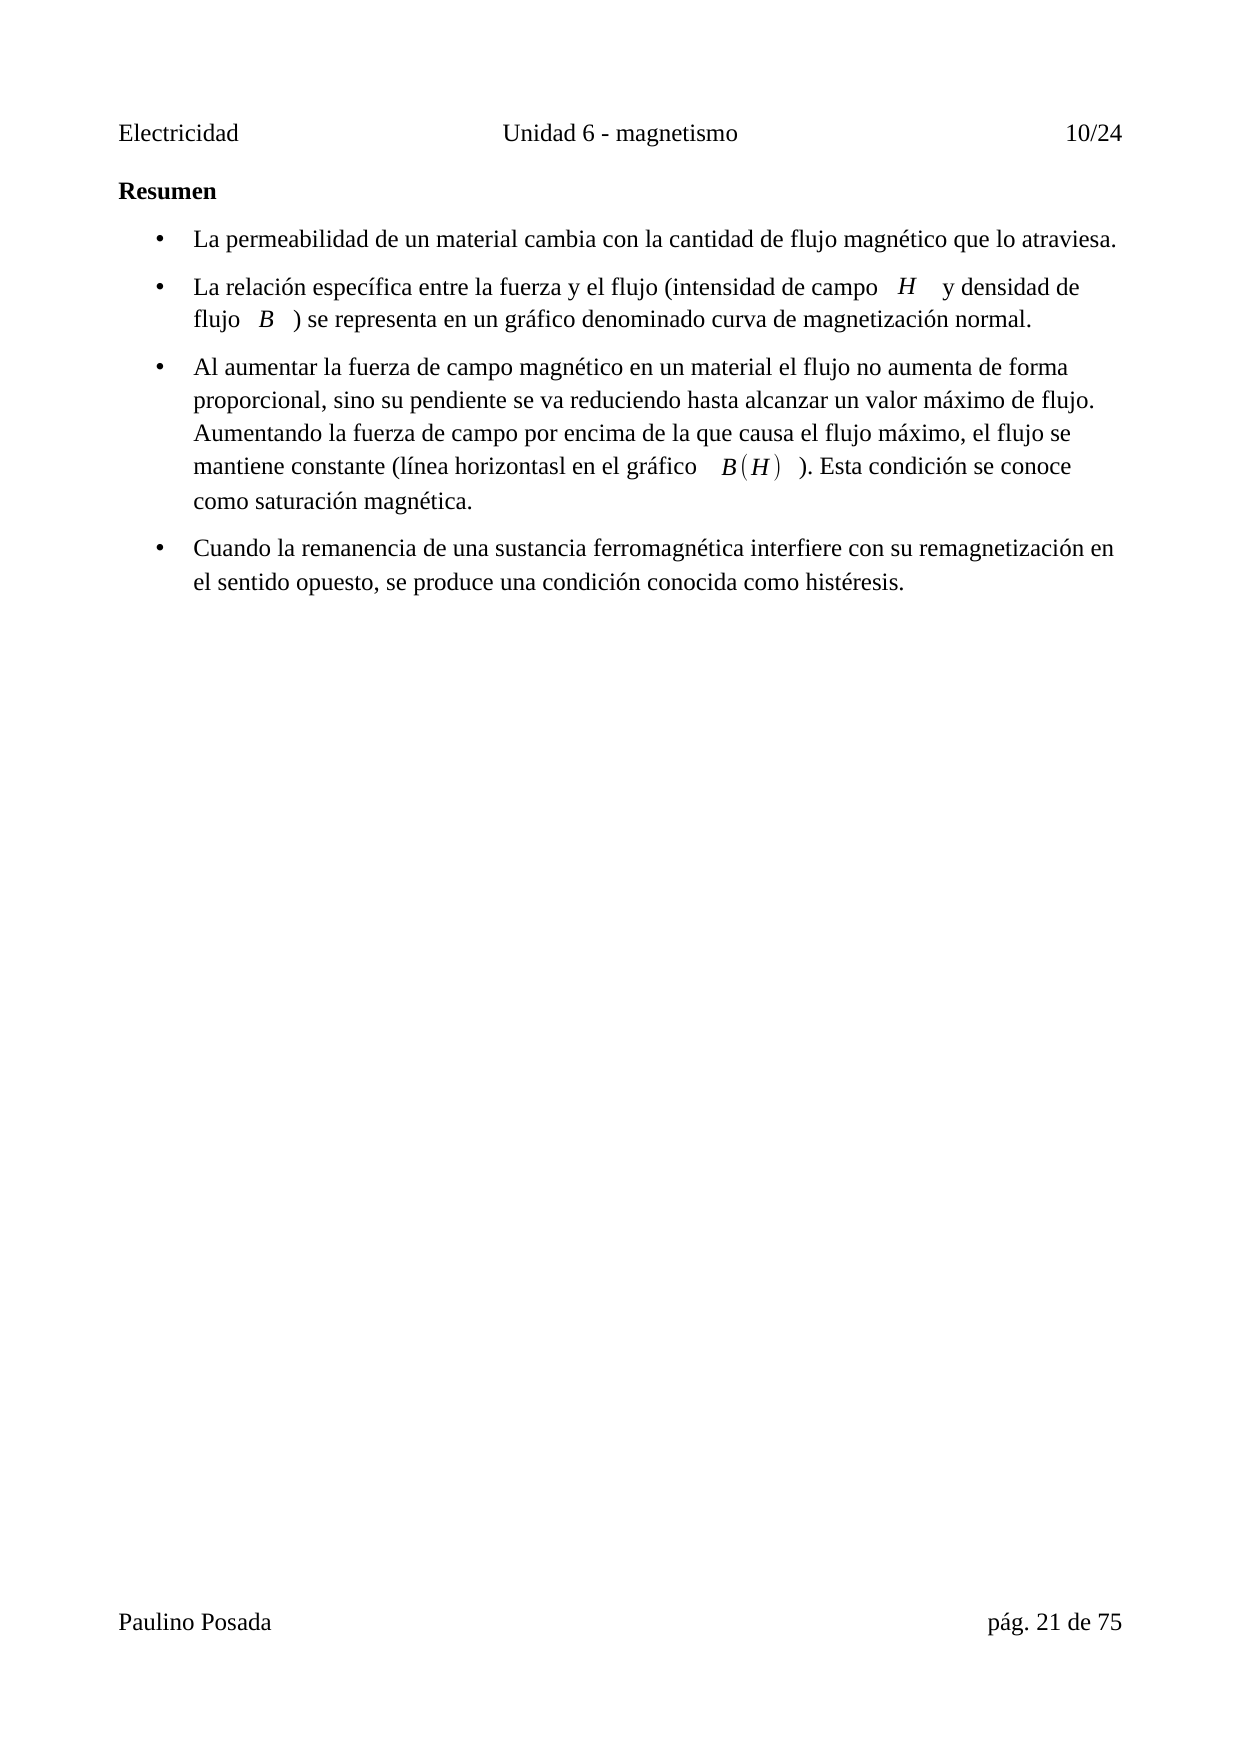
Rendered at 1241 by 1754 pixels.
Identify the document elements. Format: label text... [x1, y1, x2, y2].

list Cuando la remanencia de una sustancia ferromagnética interfiere con su remagnetización en el sentido opuesto, se produce una condición conocida como histéresis. [156, 533, 1122, 595]
text Resumen [118, 176, 1122, 205]
list Al aumentar la fuerza de campo magnético en un material el flujo no aumenta de forma proporcional, sino su pendiente se va reduciendo hasta alcanzar un valor máximo de flujo. Aumentando la fuerza de campo por encima de la que causa el flujo máximo, el flujo se mantiene constante (línea horizontasl en el gráfico ). Esta condición se conoce como saturación magnética. [156, 352, 1122, 515]
list La relación específica entre la fuerza y el flujo (intensidad de campo y densidad de flujo) se representa en un gráfico denominado curva de magnetización normal. [156, 272, 1122, 333]
list La permeabilidad de un material cambia con la cantidad de flujo magnético que lo atraviesa. [156, 224, 1122, 253]
